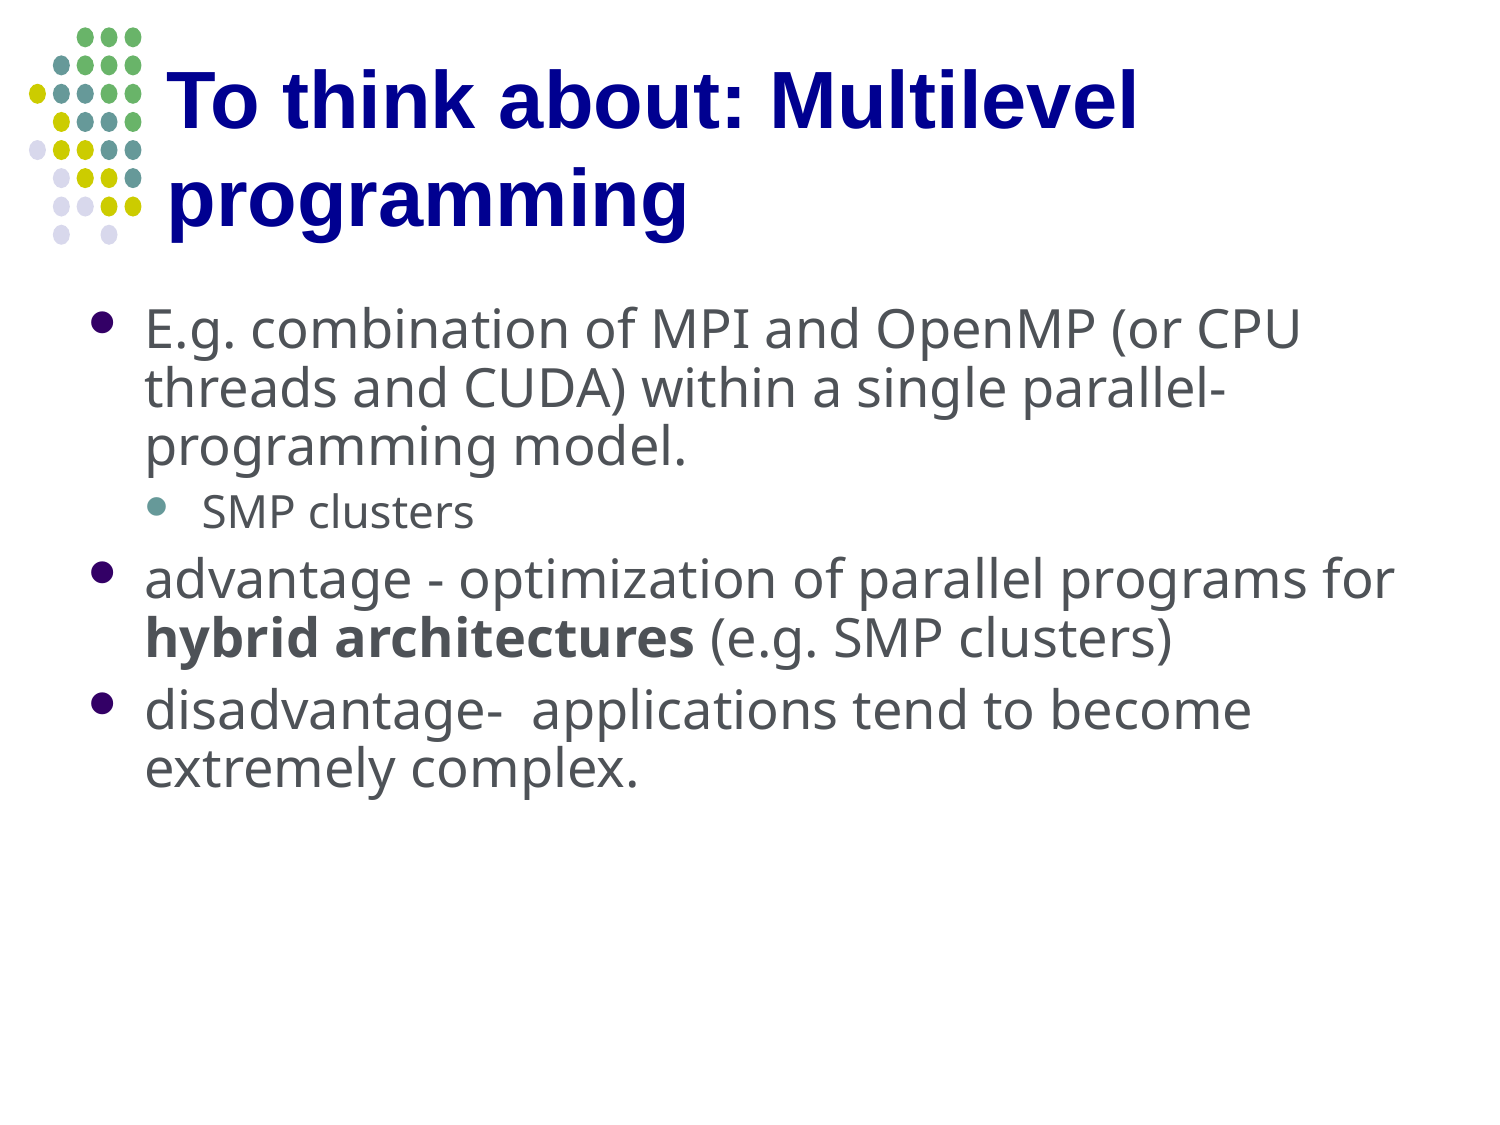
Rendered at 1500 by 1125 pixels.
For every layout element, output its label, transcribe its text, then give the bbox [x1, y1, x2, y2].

title To think about: Multilevel programming [151, 40, 1390, 251]
list E.g. combination of MPI and OpenMP (or CPU threads and CUDA) within a single parallel-programming model. SMP clusters advantage - optimization of parallel programs for hybrid architectures (e.g. SMP clusters) disadvantage- applications tend to become extremely complex. [73, 294, 1424, 1072]
